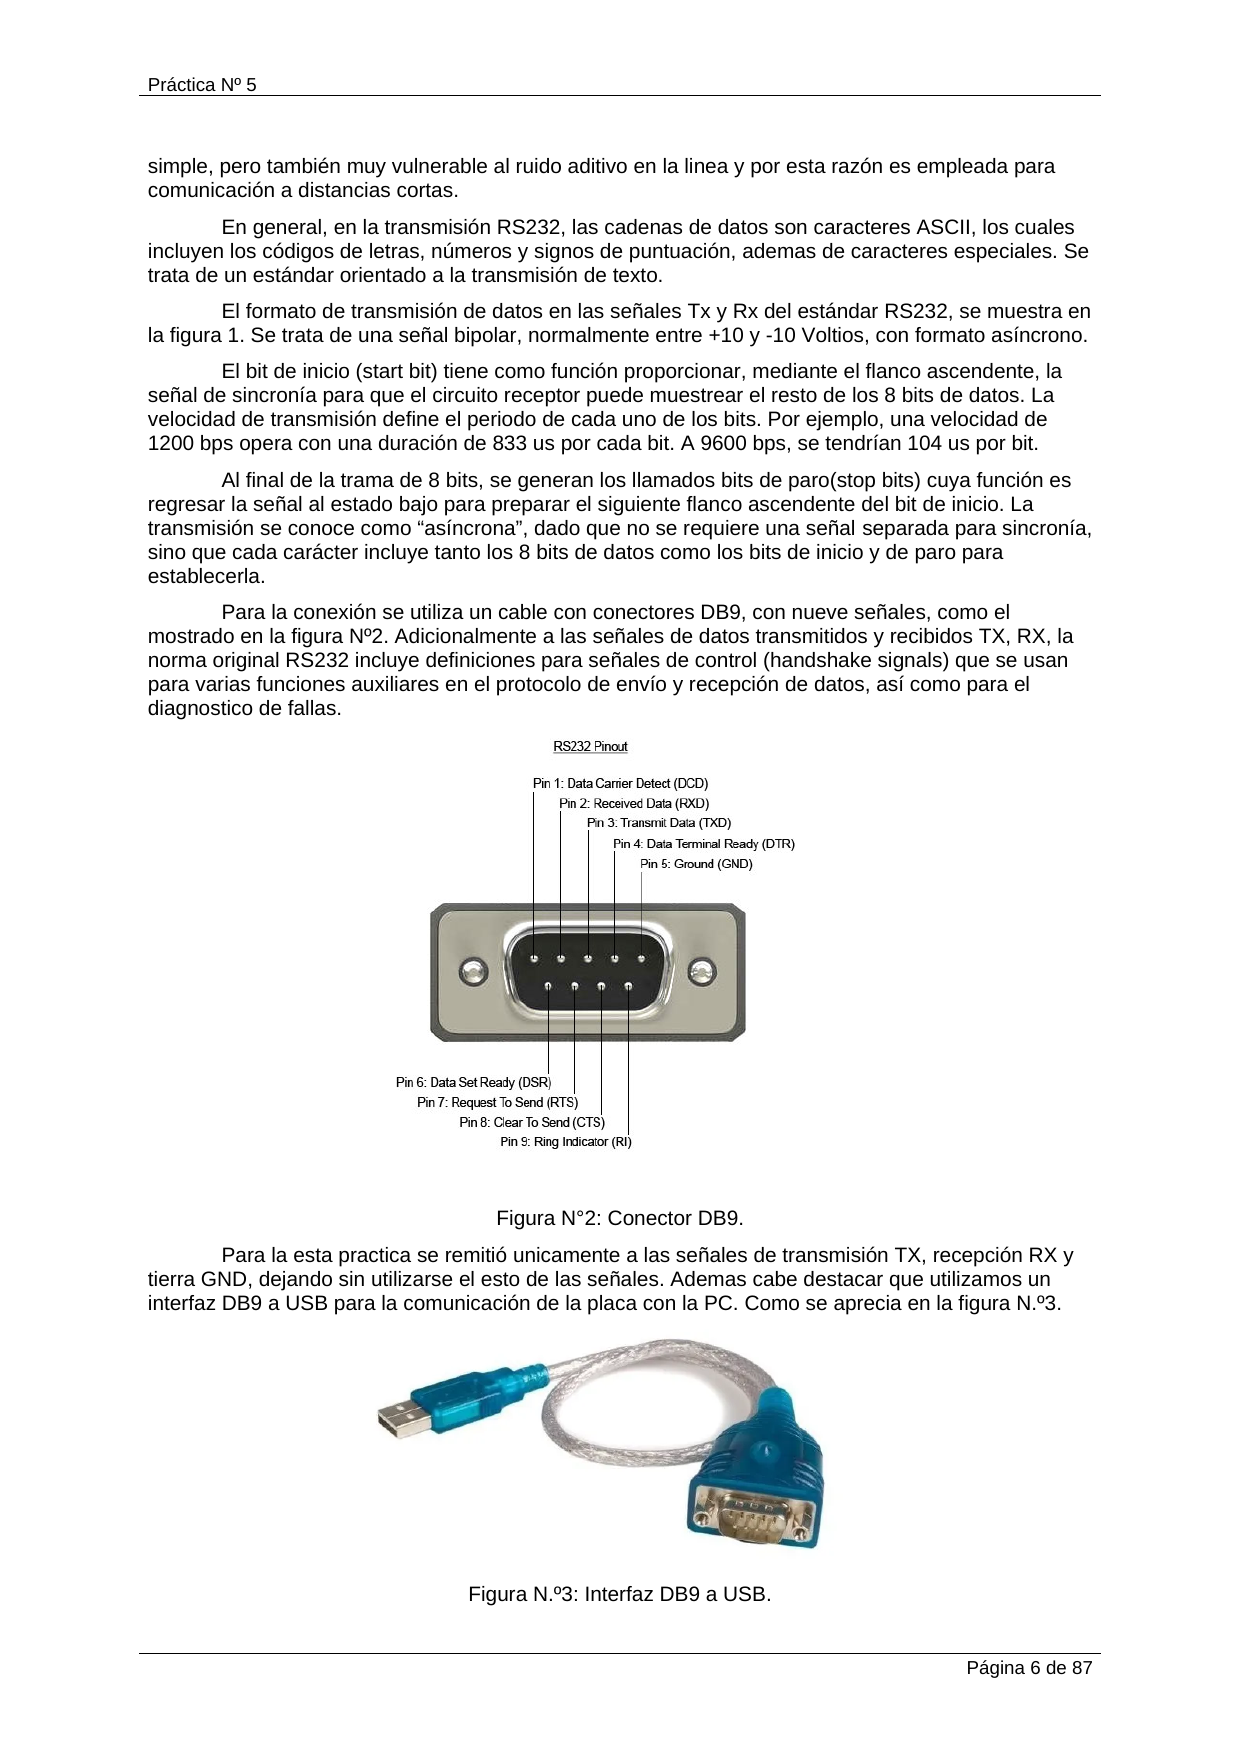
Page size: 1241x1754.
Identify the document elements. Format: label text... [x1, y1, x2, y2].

text El formato de transmisión de datos en las señales Tx y Rx del estándar RS232, se muestra en la figura 1. Se trata de una señal bipolar, normalmente entre +10 y -10 Voltios, con formato asíncrono. [148, 299, 1092, 347]
text Para la esta practica se remitió unicamente a las señales de transmisión TX, recepción RX y tierra GND, dejando sin utilizarse el esto de las señales. Ademas cabe destacar que utilizamos un interfaz DB9 a USB para la comunicación de la placa con la PC. Como se aprecia en la figura N.º3. [148, 1243, 1092, 1314]
picture [348, 1319, 847, 1571]
text Al final de la trama de 8 bits, se generan los llamados bits de paro(stop bits) cuya función es regresar la señal al estado bajo para preparar el siguiente flanco ascendente del bit de inicio. La transmisión se conoce como “asíncrona”, dado que no se requiere una señal separada para sincronía, sino que cada carácter incluye tanto los 8 bits de datos como los bits de inicio y de paro para establecerla. [148, 468, 1092, 587]
text simple, pero también muy vulnerable al ruido aditivo en la linea y por esta razón es empleada para comunicación a distancias cortas. [148, 154, 1092, 202]
text El bit de inicio (start bit) tiene como función proporcionar, mediante el flanco ascendente, la señal de sincronía para que el circuito receptor puede muestrear el resto de los 8 bits de datos. La velocidad de transmisión define el periodo de cada uno de los bits. Por ejemplo, una velocidad de 1200 bps opera con una duración de 833 us por cada bit. A 9600 bps, se tendrían 104 us por bit. [148, 359, 1092, 455]
text Figura N.º3: Interfaz DB9 a USB. [148, 1582, 1092, 1606]
picture [388, 730, 803, 1161]
text Figura N°2: Conector DB9. [148, 1206, 1092, 1230]
text En general, en la transmisión RS232, las cadenas de datos son caracteres ASCII, los cuales incluyen los códigos de letras, números y signos de puntuación, ademas de caracteres especiales. Se trata de un estándar orientado a la transmisión de texto. [148, 214, 1092, 286]
text Para la conexión se utiliza un cable con conectores DB9, con nueve señales, como el mostrado en la figura Nº2. Adicionalmente a las señales de datos transmitidos y recibidos TX, RX, la norma original RS232 incluye definiciones para señales de control (handshake signals) que se usan para varias funciones auxiliares en el protocolo de envío y recepción de datos, así como para el diagnostico de fallas. [148, 600, 1092, 720]
